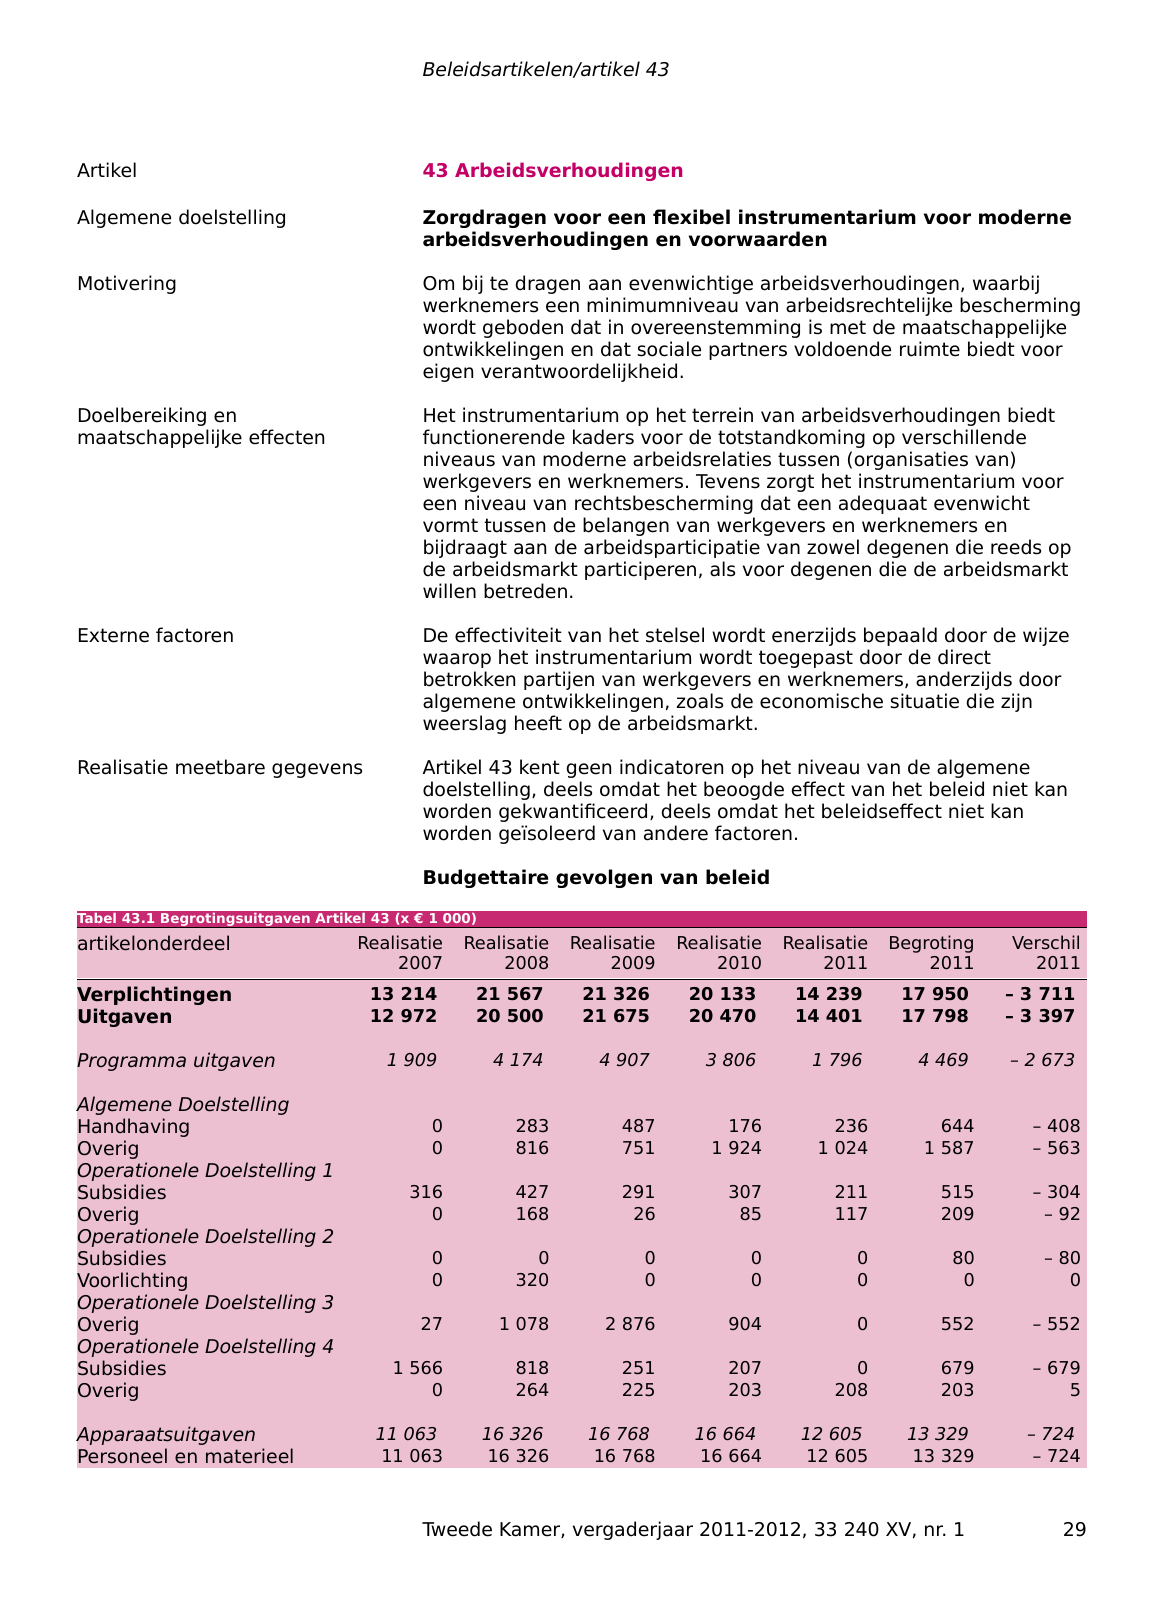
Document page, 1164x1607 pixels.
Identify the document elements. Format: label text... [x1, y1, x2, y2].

table_cell 11 063 [343, 1424, 449, 1446]
table_cell – 724 [980, 1424, 1087, 1446]
table_cell [768, 1160, 874, 1182]
table_cell Programma uitgaven [77, 1050, 342, 1072]
table_cell [555, 1160, 661, 1182]
table_cell [661, 1094, 768, 1116]
table_cell 251 [555, 1358, 661, 1380]
table_cell [768, 1094, 874, 1116]
table_cell 16 768 [555, 1424, 661, 1446]
table_cell 203 [874, 1380, 980, 1402]
table_cell Algemene Doelstelling [77, 1094, 342, 1116]
table_cell [77, 1028, 342, 1050]
table_cell 0 [768, 1358, 874, 1380]
table_cell 11 063 [343, 1446, 449, 1468]
table_cell 208 [768, 1380, 874, 1402]
table_cell 816 [449, 1138, 555, 1160]
table_cell [661, 1336, 768, 1358]
table_cell [980, 1160, 1087, 1182]
table_cell [661, 1028, 768, 1050]
table_cell 20 133 [661, 980, 768, 1006]
table_cell – 2 673 [980, 1050, 1087, 1072]
table_cell 203 [661, 1380, 768, 1402]
table_cell 3 806 [661, 1050, 768, 1072]
text Artikel 43 kent geen indicatoren op het niveau van de algemene doelstelling, deels omdat het beoogde effect van het beleid niet kan worden gekwantificeerd, deels omdat het beleidseffect niet kan worden geïsoleerd van andere factoren. [422, 757, 1087, 845]
table_cell 0 [768, 1248, 874, 1270]
table_cell [343, 1226, 449, 1248]
table_cell Apparaatsuitgaven [77, 1424, 342, 1446]
table_cell 1 587 [874, 1138, 980, 1160]
table_cell 515 [874, 1182, 980, 1204]
table_cell [980, 1336, 1087, 1358]
table_cell 0 [449, 1248, 555, 1270]
table_cell – 3 397 [980, 1006, 1087, 1028]
table_cell 1 024 [768, 1138, 874, 1160]
table_cell 5 [980, 1380, 1087, 1402]
table_cell 316 [343, 1182, 449, 1204]
table_cell [555, 1072, 661, 1094]
table_cell 168 [449, 1204, 555, 1226]
table_cell 283 [449, 1116, 555, 1138]
subtitle 43 Arbeidsverhoudingen [422, 160, 1087, 182]
table_cell 1 909 [343, 1050, 449, 1072]
table_cell [449, 1094, 555, 1116]
table_cell Realisatie 2008 [449, 928, 555, 978]
table_cell 80 [874, 1248, 980, 1270]
table_cell 236 [768, 1116, 874, 1138]
table_cell [874, 1336, 980, 1358]
text Doelbereiking en maatschappelijke effecten [77, 405, 399, 449]
table_cell 0 [343, 1138, 449, 1160]
table_cell 176 [661, 1116, 768, 1138]
table_cell 20 470 [661, 1006, 768, 1028]
table_cell 17 798 [874, 1006, 980, 1028]
table_cell [449, 1336, 555, 1358]
table_cell [768, 1226, 874, 1248]
table_cell [343, 1094, 449, 1116]
subtitle [77, 229, 399, 237]
text Realisatie meetbare gegevens [77, 757, 399, 779]
table_cell 1 796 [768, 1050, 874, 1072]
table_cell [555, 1226, 661, 1248]
table_cell 13 329 [874, 1446, 980, 1468]
table_cell [980, 1072, 1087, 1094]
table_cell 818 [449, 1358, 555, 1380]
table_cell 17 950 [874, 980, 980, 1006]
table_cell 207 [661, 1358, 768, 1380]
table_cell 16 664 [661, 1446, 768, 1468]
table_cell Subsidies [77, 1248, 342, 1270]
table_cell 4 469 [874, 1050, 980, 1072]
subtitle [77, 182, 399, 190]
table_cell 0 [661, 1248, 768, 1270]
table_cell 225 [555, 1380, 661, 1402]
table_cell [661, 1072, 768, 1094]
table_cell 320 [449, 1270, 555, 1292]
table_cell 211 [768, 1182, 874, 1204]
table_cell [874, 1160, 980, 1182]
table_cell [343, 1336, 449, 1358]
table_cell [661, 1292, 768, 1314]
table_cell 291 [555, 1182, 661, 1204]
table_cell Realisatie 2009 [555, 928, 661, 978]
table_cell 487 [555, 1116, 661, 1138]
table_cell Realisatie 2007 [343, 928, 449, 978]
table_cell 13 214 [343, 980, 449, 1006]
table_cell 552 [874, 1314, 980, 1336]
table_cell 644 [874, 1116, 980, 1138]
table_cell 307 [661, 1182, 768, 1204]
table_cell 85 [661, 1204, 768, 1226]
table_cell 209 [874, 1204, 980, 1226]
table_cell 20 500 [449, 1006, 555, 1028]
table_cell – 92 [980, 1204, 1087, 1226]
text Motivering [77, 273, 399, 295]
table_cell 0 [555, 1270, 661, 1292]
text De effectiviteit van het stelsel wordt enerzijds bepaald door de wijze waarop het instrumentarium wordt toegepast door de direct betrokken partijen van werkgevers en werknemers, anderzijds door algemene ontwikkelingen, zoals de economische situatie die zijn weerslag heeft op de arbeidsmarkt. [422, 625, 1087, 735]
table_cell 12 605 [768, 1424, 874, 1446]
table_cell artikelonderdeel [77, 928, 342, 978]
table_cell 0 [343, 1270, 449, 1292]
table_cell 117 [768, 1204, 874, 1226]
table_cell – 563 [980, 1138, 1087, 1160]
table_cell 13 329 [874, 1424, 980, 1446]
table_cell – 408 [980, 1116, 1087, 1138]
table_cell [980, 1028, 1087, 1050]
table_cell 0 [343, 1380, 449, 1402]
subtitle Zorgdragen voor een flexibel instrumentarium voor moderne arbeidsverhoudingen en voorwaarden [422, 207, 1087, 251]
table_cell 0 [874, 1270, 980, 1292]
table_cell Operationele Doelstelling 2 [77, 1226, 342, 1248]
table_cell [874, 1226, 980, 1248]
table_cell [874, 1094, 980, 1116]
table_header Tabel 43.1 Begrotingsuitgaven Artikel 43 (x € 1 000) [77, 911, 1087, 927]
text Externe factoren [77, 625, 399, 647]
table_cell Personeel en materieel [77, 1446, 342, 1468]
table_cell 16 326 [449, 1446, 555, 1468]
table_cell – 724 [980, 1446, 1087, 1468]
table_cell [449, 1160, 555, 1182]
table_cell 27 [343, 1314, 449, 1336]
table_cell 26 [555, 1204, 661, 1226]
table_cell 0 [768, 1314, 874, 1336]
table_cell 14 401 [768, 1006, 874, 1028]
table_cell [768, 1292, 874, 1314]
table_cell Subsidies [77, 1358, 342, 1380]
table_cell Uitgaven [77, 1006, 342, 1028]
table_cell [555, 1336, 661, 1358]
table_cell [768, 1336, 874, 1358]
table_cell [661, 1226, 768, 1248]
table_cell [449, 1028, 555, 1050]
table_cell 1 078 [449, 1314, 555, 1336]
table_cell [343, 1292, 449, 1314]
table_cell Overig [77, 1314, 342, 1336]
table_cell 0 [555, 1248, 661, 1270]
table_cell 427 [449, 1182, 555, 1204]
table_cell [980, 1402, 1087, 1424]
table_cell 0 [343, 1116, 449, 1138]
table_cell [768, 1402, 874, 1424]
table_cell 264 [449, 1380, 555, 1402]
text Het instrumentarium op het terrein van arbeidsverhoudingen biedt functionerende kaders voor de totstandkoming op verschillende niveaus van moderne arbeidsrelaties tussen (organisaties van) werkgevers en werknemers. Tevens zorgt het instrumentarium voor een niveau van rechtsbescherming dat een adequaat evenwicht vormt tussen de belangen van werkgevers en werknemers en bijdraagt aan de arbeidsparticipatie van zowel degenen die reeds op de arbeidsmarkt participeren, als voor degenen die de arbeidsmarkt willen betreden. [422, 405, 1087, 603]
table_cell [874, 1028, 980, 1050]
table_cell – 679 [980, 1358, 1087, 1380]
table_cell [449, 1226, 555, 1248]
table_cell 4 907 [555, 1050, 661, 1072]
table_cell 12 605 [768, 1446, 874, 1468]
table_cell Voorlichting [77, 1270, 342, 1292]
table_cell [555, 1402, 661, 1424]
table_cell [874, 1292, 980, 1314]
table_cell 1 566 [343, 1358, 449, 1380]
table_cell Operationele Doelstelling 3 [77, 1292, 342, 1314]
table_cell 0 [343, 1204, 449, 1226]
table_cell 21 326 [555, 980, 661, 1006]
table_cell [77, 1402, 342, 1424]
table_cell 4 174 [449, 1050, 555, 1072]
table_cell [449, 1292, 555, 1314]
table_cell 12 972 [343, 1006, 449, 1028]
table_cell [874, 1402, 980, 1424]
table_cell 0 [661, 1270, 768, 1292]
table_cell 16 326 [449, 1424, 555, 1446]
table_cell [768, 1028, 874, 1050]
table_cell – 304 [980, 1182, 1087, 1204]
table_cell – 80 [980, 1248, 1087, 1270]
table_cell 2 876 [555, 1314, 661, 1336]
table_cell – 552 [980, 1314, 1087, 1336]
table_cell Handhaving [77, 1116, 342, 1138]
table_cell [343, 1072, 449, 1094]
table_cell Overig [77, 1204, 342, 1226]
table_cell [77, 1072, 342, 1094]
table_cell [661, 1160, 768, 1182]
text Om bij te dragen aan evenwichtige arbeidsverhoudingen, waarbij werknemers een minimumniveau van arbeidsrechtelijke bescherming wordt geboden dat in overeenstemming is met de maatschappelijke ontwikkelingen en dat sociale partners voldoende ruimte biedt voor eigen verantwoordelijkheid. [422, 273, 1087, 383]
table_cell 21 567 [449, 980, 555, 1006]
table_cell Subsidies [77, 1182, 342, 1204]
table_cell 0 [768, 1270, 874, 1292]
subtitle Budgettaire gevolgen van beleid [422, 867, 1087, 889]
table_cell Verschil 2011 [980, 928, 1087, 978]
table_cell 904 [661, 1314, 768, 1336]
table_cell [343, 1028, 449, 1050]
table_cell [980, 1292, 1087, 1314]
table_cell Operationele Doelstelling 4 [77, 1336, 342, 1358]
table_cell [449, 1402, 555, 1424]
table_cell Overig [77, 1138, 342, 1160]
table_cell Realisatie 2011 [768, 928, 874, 978]
table_cell – 3 711 [980, 980, 1087, 1006]
table_cell Overig [77, 1380, 342, 1402]
table_cell Begroting 2011 [874, 928, 980, 978]
table_cell [449, 1072, 555, 1094]
table_cell Realisatie 2010 [661, 928, 768, 978]
table_cell 0 [343, 1248, 449, 1270]
table_cell Operationele Doelstelling 1 [77, 1160, 342, 1182]
table_cell [980, 1226, 1087, 1248]
table_cell [343, 1160, 449, 1182]
table_cell 16 664 [661, 1424, 768, 1446]
table_cell 1 924 [661, 1138, 768, 1160]
table_cell 16 768 [555, 1446, 661, 1468]
table_cell [980, 1094, 1087, 1116]
table_cell 0 [980, 1270, 1087, 1292]
text Algemene doelstelling [77, 207, 399, 229]
table_cell [768, 1072, 874, 1094]
table_cell [555, 1028, 661, 1050]
table_cell [343, 1402, 449, 1424]
table_cell [661, 1402, 768, 1424]
table_cell [555, 1292, 661, 1314]
table_cell [874, 1072, 980, 1094]
table_cell [555, 1094, 661, 1116]
text Artikel [77, 160, 399, 182]
table_cell 679 [874, 1358, 980, 1380]
table_cell Verplichtingen [77, 980, 342, 1006]
table_cell 14 239 [768, 980, 874, 1006]
table_cell 21 675 [555, 1006, 661, 1028]
table_cell 751 [555, 1138, 661, 1160]
